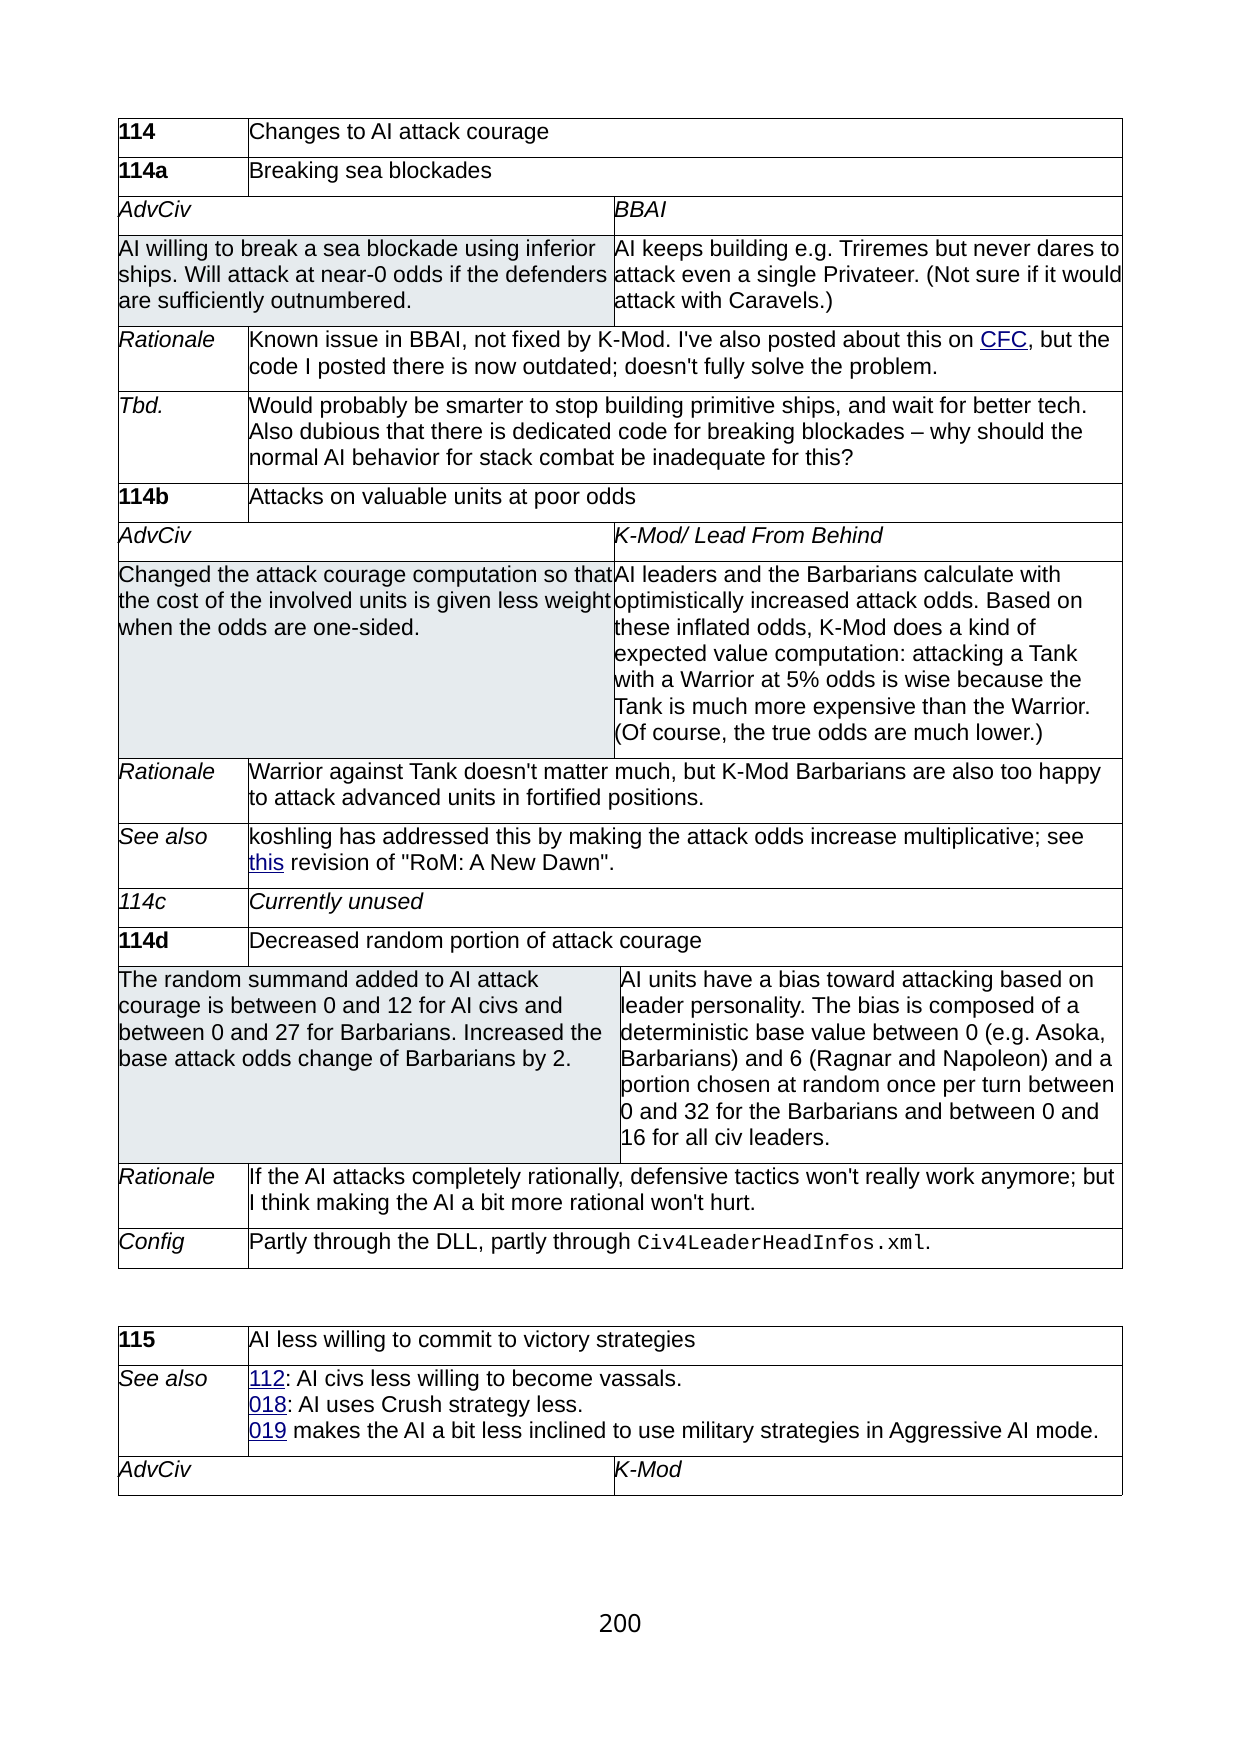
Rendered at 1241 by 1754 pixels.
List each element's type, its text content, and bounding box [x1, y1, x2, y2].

table_cell AI units have a bias toward attacking based on leader personality. The bias is composed of a deterministic base value between 0 (e.g. Asoka, Barbarians) and 6 (Ragnar and Napoleon) and a portion chosen at random once per turn between 0 and 32 for the Barbarians and between 0 and 16 for all civ leaders. [621, 967, 1122, 1163]
table_header 115 [119, 1327, 248, 1365]
table_cell K-Mod [615, 1457, 1122, 1495]
table_cell Rationale [119, 327, 248, 391]
table_cell Attacks on valuable units at poor odds [249, 484, 1122, 522]
table_cell AI keeps building e.g. Triremes but never dares to attack even a single Privateer. (Not sure if it would attack with Caravels.) [615, 236, 1122, 326]
table_cell 114d [119, 928, 248, 966]
table_cell 114b [119, 484, 248, 522]
table_cell Decreased random portion of attack courage [249, 928, 1122, 966]
table_cell BBAI [615, 197, 1122, 235]
table_cell K-Mod/ Lead From Behind [615, 523, 1122, 561]
table_cell AdvCiv [119, 523, 614, 561]
table_cell 112: AI civs less willing to become vassals. 018: AI uses Crush strategy less. 019 makes the AI a bit less inclined to use military strategies in Aggressive AI mode. [249, 1366, 1122, 1456]
table_cell AI leaders and the Barbarians calculate with optimistically increased attack odds. Based on these inflated odds, K-Mod does a kind of expected value computation: attacking a Tank with a Warrior at 5% odds is wise because the Tank is much more expensive than the Warrior. (Of course, the true odds are much lower.) [615, 562, 1122, 758]
table_cell Rationale [119, 759, 248, 823]
table_cell 114a [119, 158, 248, 196]
table_cell Tbd. [119, 392, 248, 483]
table_cell Warrior against Tank doesn't matter much, but K-Mod Barbarians are also too happy to attack advanced units in fortified positions. [249, 759, 1122, 823]
table_cell AI willing to break a sea blockade using inferior ships. Will attack at near-0 odds if the defenders are sufficiently outnumbered. [119, 236, 614, 326]
table_cell Changed the attack courage computation so that the cost of the involved units is given less weight when the odds are one-sided. [119, 562, 614, 758]
table_header 114 [119, 119, 248, 157]
table_cell See also [119, 824, 248, 888]
table_cell AdvCiv [119, 1457, 614, 1495]
table_cell Partly through the DLL, partly through Civ4LeaderHeadInfos.xml. [249, 1229, 1122, 1268]
table_cell The random summand added to AI attack courage is between 0 and 12 for AI civs and between 0 and 27 for Barbarians. Increased the base attack odds change of Barbarians by 2. [119, 967, 620, 1163]
table_cell AdvCiv [119, 197, 614, 235]
table_cell Rationale [119, 1164, 248, 1228]
table_cell See also [119, 1366, 248, 1456]
table_header Changes to AI attack courage [249, 119, 1122, 157]
table_header AI less willing to commit to victory strategies [249, 1327, 1122, 1365]
table_cell koshling has addressed this by making the attack odds increase multiplicative; see this revision of "RoM: A New Dawn". [249, 824, 1122, 888]
table_cell Breaking sea blockades [249, 158, 1122, 196]
table_cell 114c [119, 889, 248, 927]
table_cell Config [119, 1229, 248, 1268]
table_cell Currently unused [249, 889, 1122, 927]
table_cell Known issue in BBAI, not fixed by K-Mod. I've also posted about this on CFC, but the code I posted there is now outdated; doesn't fully solve the problem. [249, 327, 1122, 391]
table_cell Would probably be smarter to stop building primitive ships, and wait for better tech. Also dubious that there is dedicated code for breaking blockades – why should the normal AI behavior for stack combat be inadequate for this? [249, 392, 1122, 483]
table_cell If the AI attacks completely rationally, defensive tactics won't really work anymore; but I think making the AI a bit more rational won't hurt. [249, 1164, 1122, 1228]
